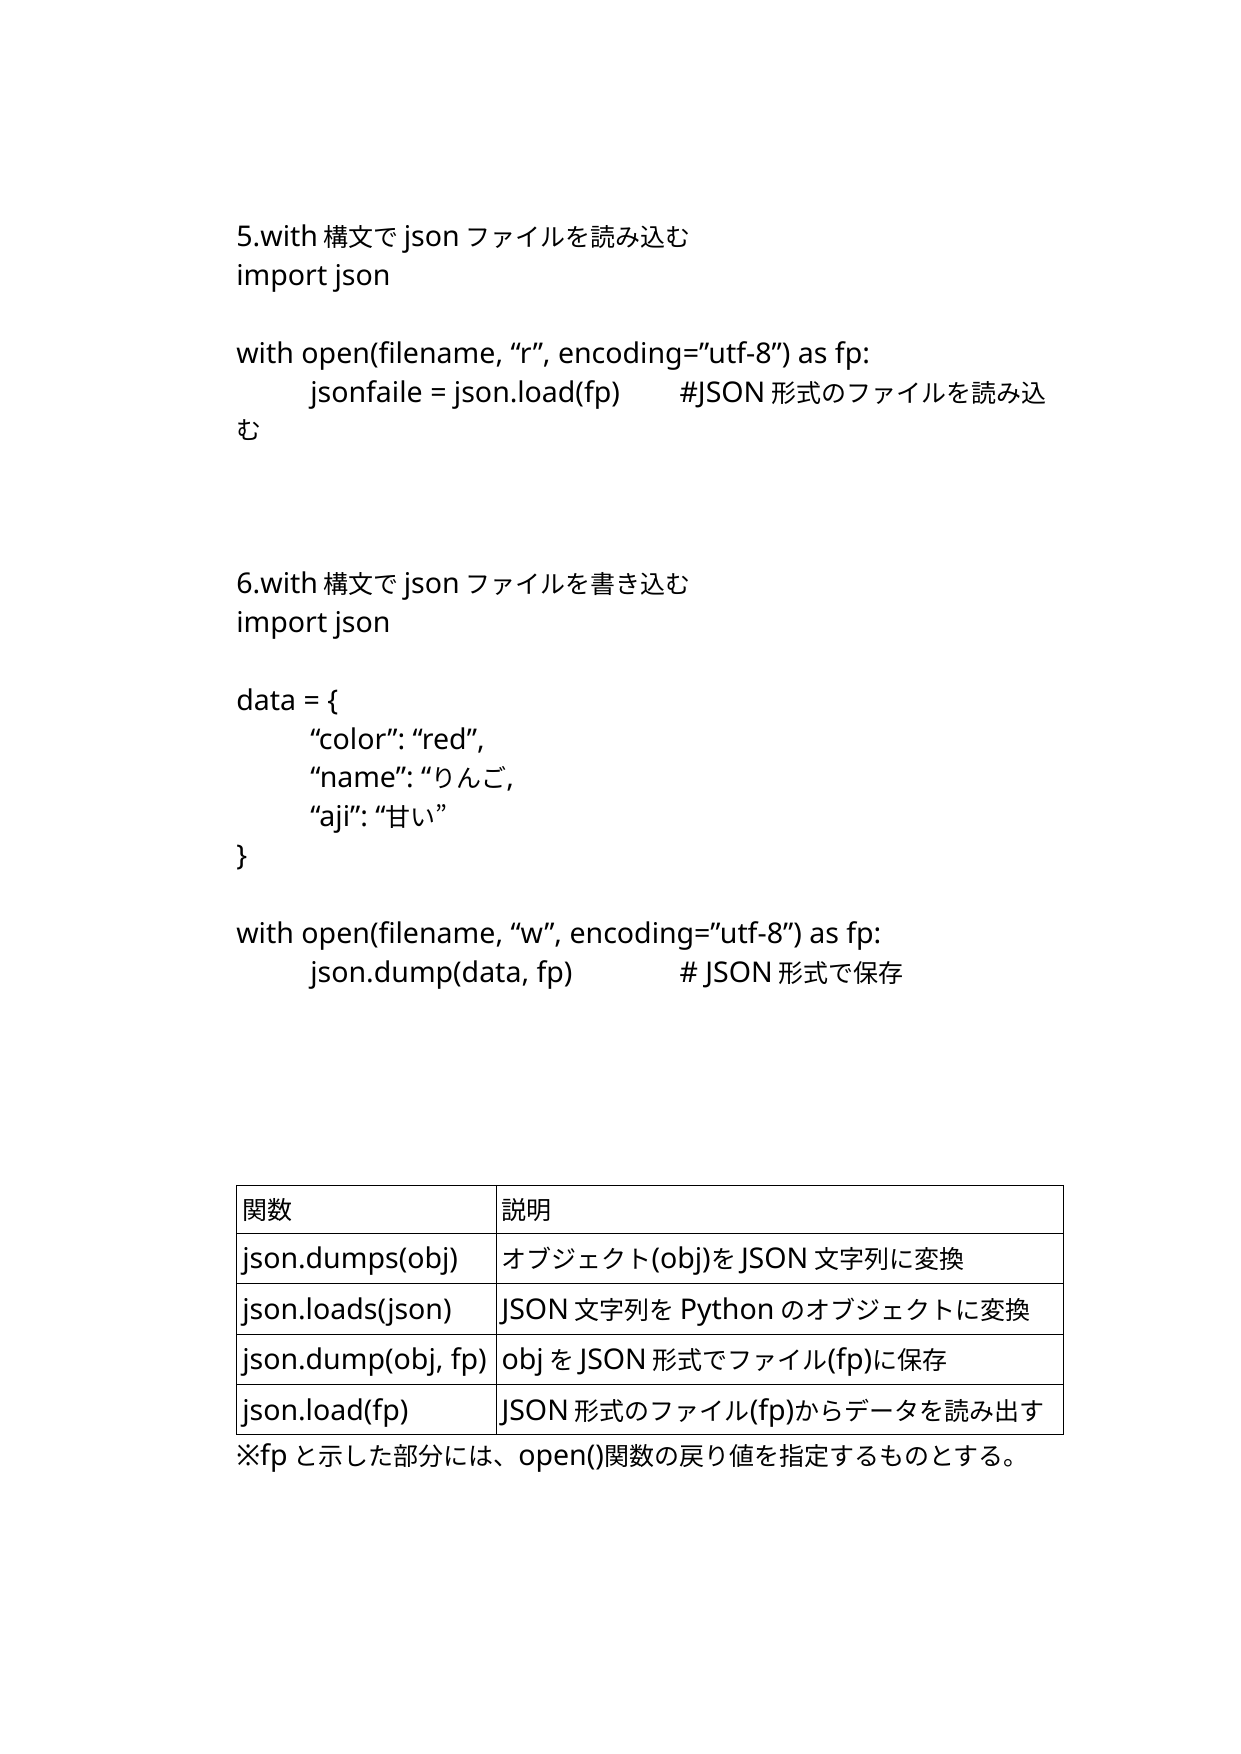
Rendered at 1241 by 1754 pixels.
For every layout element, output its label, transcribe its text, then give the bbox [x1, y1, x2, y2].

text “name”: “りんご, [236, 757, 1063, 796]
text jsonfaile = json.load(fp) #JSON形式のファイルを読み込む [236, 371, 1063, 447]
text import json [236, 255, 1063, 294]
text “color”: “red”, [236, 718, 1063, 757]
table_cell オブジェクト(obj)をJSON文字列に変換 [497, 1234, 1063, 1283]
text } [236, 835, 1063, 874]
text json.dump(data, fp) # JSON形式で保存 [236, 952, 1063, 991]
text data = { [236, 680, 1063, 718]
text ※fpと示した部分には、open()関数の戻り値を指定するものとする。 [236, 1435, 1063, 1473]
table_cell objをJSON形式でファイル(fp)に保存 [497, 1335, 1063, 1384]
text with open(filename, “r”, encoding=”utf-8”) as fp: [236, 333, 1063, 371]
text with open(filename, “w”, encoding=”utf-8”) as fp: [236, 913, 1063, 952]
text 6.with構文でjsonファイルを書き込む [236, 563, 1063, 602]
table_cell json.load(fp) [237, 1385, 496, 1434]
table_cell json.loads(json) [237, 1284, 496, 1333]
table_header 関数 [237, 1186, 496, 1233]
text import json [236, 602, 1063, 641]
table_cell json.dumps(obj) [237, 1234, 496, 1283]
table_header 説明 [497, 1186, 1063, 1233]
table_cell json.dump(obj, fp) [237, 1335, 496, 1384]
table_cell JSON文字列をPythonのオブジェクトに変換 [497, 1284, 1063, 1333]
text “aji”: “甘い” [236, 796, 1063, 835]
table_cell JSON形式のファイル(fp)からデータを読み出す [497, 1385, 1063, 1434]
text 5.with構文でjsonファイルを読み込む [236, 216, 1063, 255]
